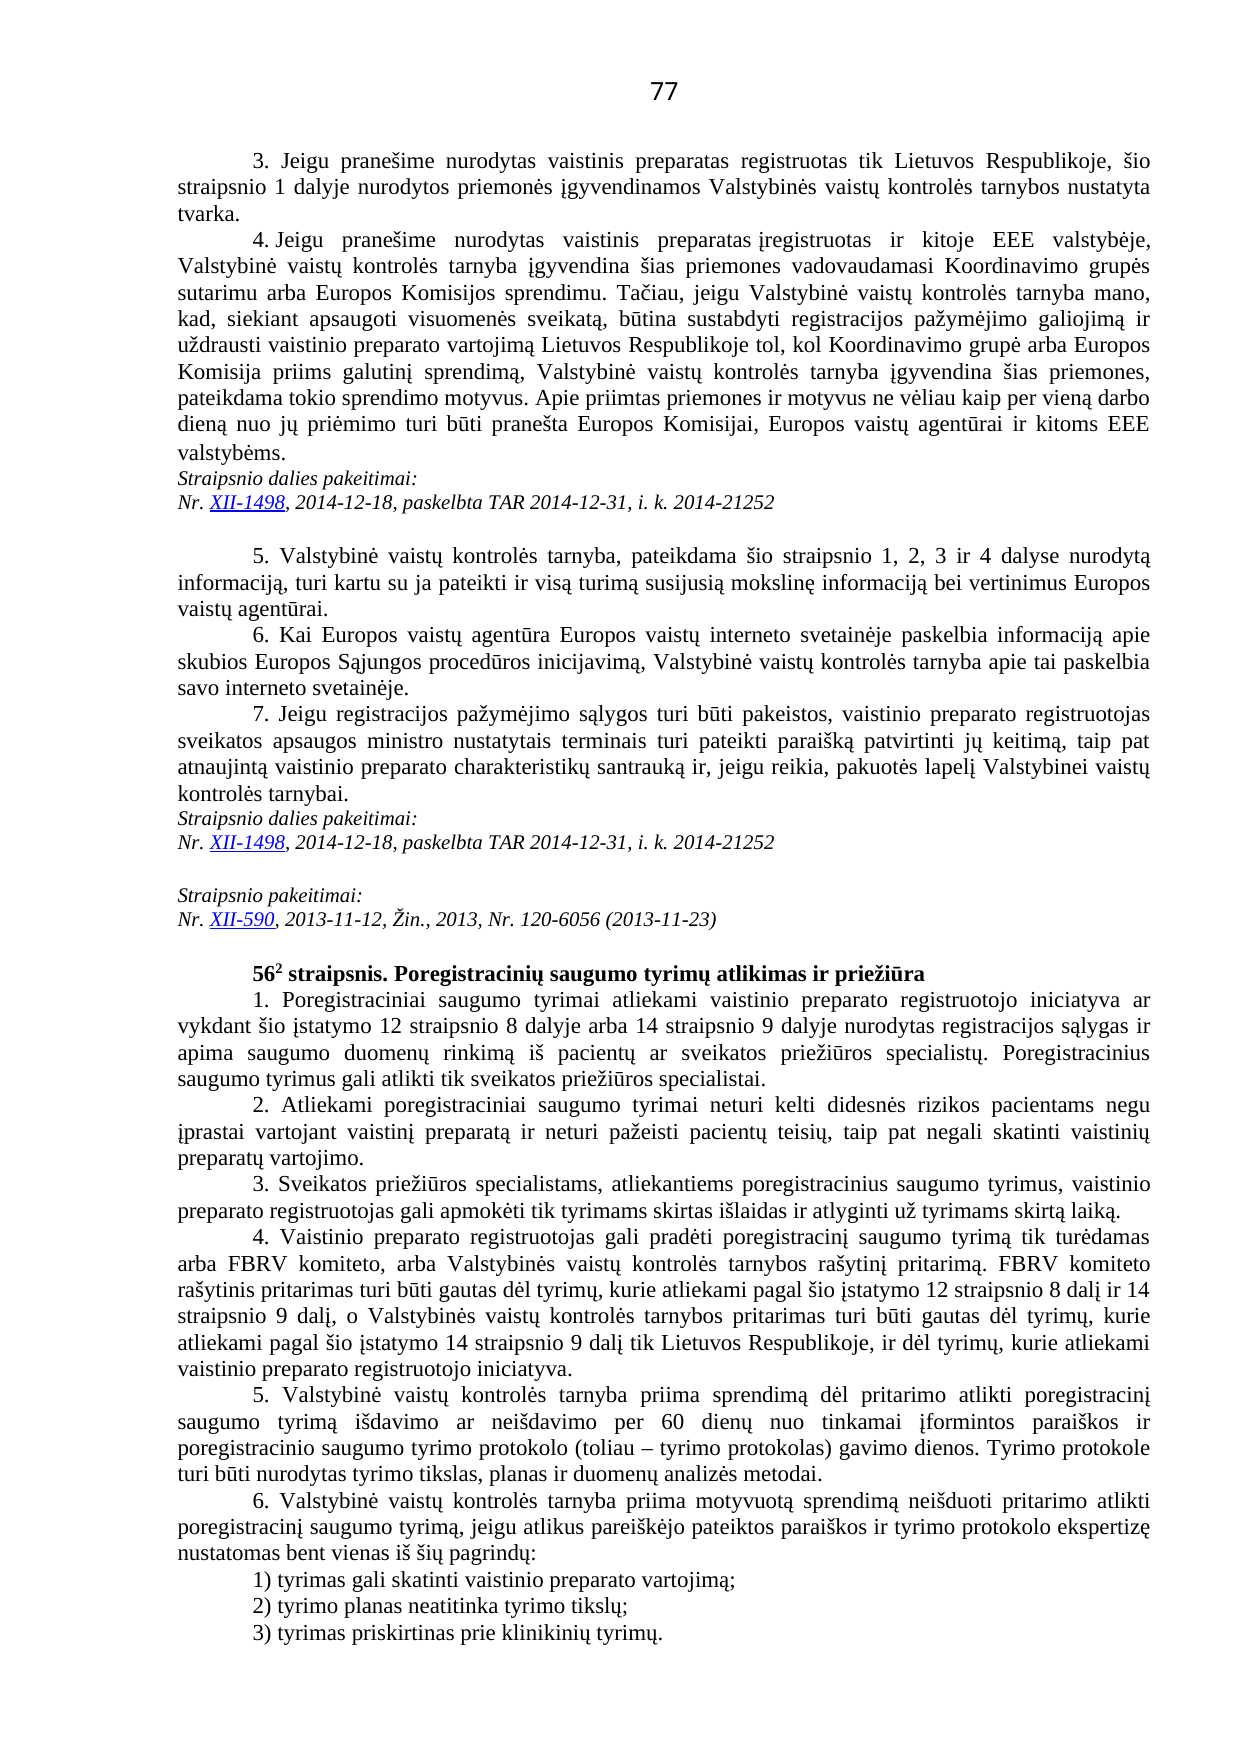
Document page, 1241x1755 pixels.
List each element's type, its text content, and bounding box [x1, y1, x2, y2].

text 2) tyrimo planas neatitinka tyrimo tikslų; [177, 1592, 1152, 1618]
text 6. Valstybinė vaistų kontrolės tarnyba priima motyvuotą sprendimą neišduoti pritarimo atlikti poregistracinį saugumo tyrimą, jeigu atlikus pareiškėjo pateiktos paraiškos ir tyrimo protokolo ekspertizę nustatomas bent vienas iš šių pagrindų: [177, 1487, 1152, 1566]
text 2. Atliekami poregistraciniai saugumo tyrimai neturi kelti didesnės rizikos pacientams negu įprastai vartojant vaistinį preparatą ir neturi pažeisti pacientų teisių, taip pat negali skatinti vaistinių preparatų vartojimo. [177, 1091, 1152, 1171]
text 4. Vaistinio preparato registruotojas gali pradėti poregistracinį saugumo tyrimą tik turėdamas arba FBRV komiteto, arba Valstybinės vaistų kontrolės tarnybos rašytinį pritarimą. FBRV komiteto rašytinis pritarimas turi būti gautas dėl tyrimų, kurie atliekami pagal šio įstatymo 12 straipsnio 8 dalį ir 14 straipsnio 9 dalį, o Valstybinės vaistų kontrolės tarnybos pritarimas turi būti gautas dėl tyrimų, kurie atliekami pagal šio įstatymo 14 straipsnio 9 dalį tik Lietuvos Respublikoje, ir dėl tyrimų, kurie atliekami vaistinio preparato registruotojo iniciatyva. [177, 1223, 1152, 1381]
text 7. Jeigu registracijos pažymėjimo sąlygos turi būti pakeistos, vaistinio preparato registruotojas sveikatos apsaugos ministro nustatytais terminais turi pateikti paraišką patvirtinti jų keitimą, taip pat atnaujintą vaistinio preparato charakteristikų santrauką ir, jeigu reikia, pakuotės lapelį Valstybinei vaistų kontrolės tarnybai. [177, 701, 1152, 806]
text Nr. XII-590, 2013-11-12, Žin., 2013, Nr. 120-6056 (2013-11-23) [177, 907, 1152, 931]
text 3. Sveikatos priežiūros specialistams, atliekantiems poregistracinius saugumo tyrimus, vaistinio preparato registruotojas gali apmokėti tik tyrimams skirtas išlaidas ir atlyginti už tyrimams skirtą laiką. [177, 1171, 1152, 1223]
text 5. Valstybinė vaistų kontrolės tarnyba priima sprendimą dėl pritarimo atlikti poregistracinį saugumo tyrimą išdavimo ar neišdavimo per 60 dienų nuo tinkamai įformintos paraiškos ir poregistracinio saugumo tyrimo protokolo (toliau – tyrimo protokolas) gavimo dienos. Tyrimo protokole turi būti nurodytas tyrimo tikslas, planas ir duomenų analizės metodai. [177, 1381, 1152, 1487]
text 3) tyrimas priskirtinas prie klinikinių tyrimų. [177, 1618, 1152, 1645]
text 5. Valstybinė vaistų kontrolės tarnyba, pateikdama šio straipsnio 1, 2, 3 ir 4 dalyse nurodytą informaciją, turi kartu su ja pateikti ir visą turimą susijusią mokslinę informaciją bei vertinimus Europos vaistų agentūrai. [177, 542, 1152, 621]
text 3. Jeigu pranešime nurodytas vaistinis preparatas registruotas tik Lietuvos Respublikoje, šio straipsnio 1 dalyje nurodytos priemonės įgyvendinamos Valstybinės vaistų kontrolės tarnybos nustatyta tvarka. [177, 147, 1152, 226]
text 4. Jeigu pranešime nurodytas vaistinis preparatas įregistruotas ir kitoje EEE valstybėje, Valstybinė vaistų kontrolės tarnyba įgyvendina šias priemones vadovaudamasi Koordinavimo grupės sutarimu arba Europos Komisijos sprendimu. Tačiau, jeigu Valstybinė vaistų kontrolės tarnyba mano, kad, siekiant apsaugoti visuomenės sveikatą, būtina sustabdyti registracijos pažymėjimo galiojimą ir uždrausti vaistinio preparato vartojimą Lietuvos Respublikoje tol, kol Koordinavimo grupė arba Europos Komisija priims galutinį sprendimą, Valstybinė vaistų kontrolės tarnyba įgyvendina šias priemones, pateikdama tokio sprendimo motyvus. Apie priimtas priemones ir motyvus ne vėliau kaip per vieną darbo dieną nuo jų priėmimo turi būti pranešta Europos Komisijai, Europos vaistų agentūrai ir kitoms EEE valstybėms. [177, 226, 1152, 466]
text 562 straipsnis. Poregistracinių saugumo tyrimų atlikimas ir priežiūra [177, 960, 1152, 986]
text Straipsnio dalies pakeitimai: [177, 806, 1152, 830]
text Straipsnio dalies pakeitimai: [177, 466, 1152, 489]
text 1) tyrimas gali skatinti vaistinio preparato vartojimą; [177, 1566, 1152, 1592]
text Nr. XII-1498, 2014-12-18, paskelbta TAR 2014-12-31, i. k. 2014-21252 [177, 830, 1152, 854]
text 6. Kai Europos vaistų agentūra Europos vaistų interneto svetainėje paskelbia informaciją apie skubios Europos Sąjungos procedūros inicijavimą, Valstybinė vaistų kontrolės tarnyba apie tai paskelbia savo interneto svetainėje. [177, 621, 1152, 701]
text 1. Poregistraciniai saugumo tyrimai atliekami vaistinio preparato registruotojo iniciatyva ar vykdant šio įstatymo 12 straipsnio 8 dalyje arba 14 straipsnio 9 dalyje nurodytas registracijos sąlygas ir apima saugumo duomenų rinkimą iš pacientų ar sveikatos priežiūros specialistų. Poregistracinius saugumo tyrimus gali atlikti tik sveikatos priežiūros specialistai. [177, 986, 1152, 1091]
text Nr. XII-1498, 2014-12-18, paskelbta TAR 2014-12-31, i. k. 2014-21252 [177, 489, 1152, 514]
text Straipsnio pakeitimai: [177, 883, 1152, 907]
